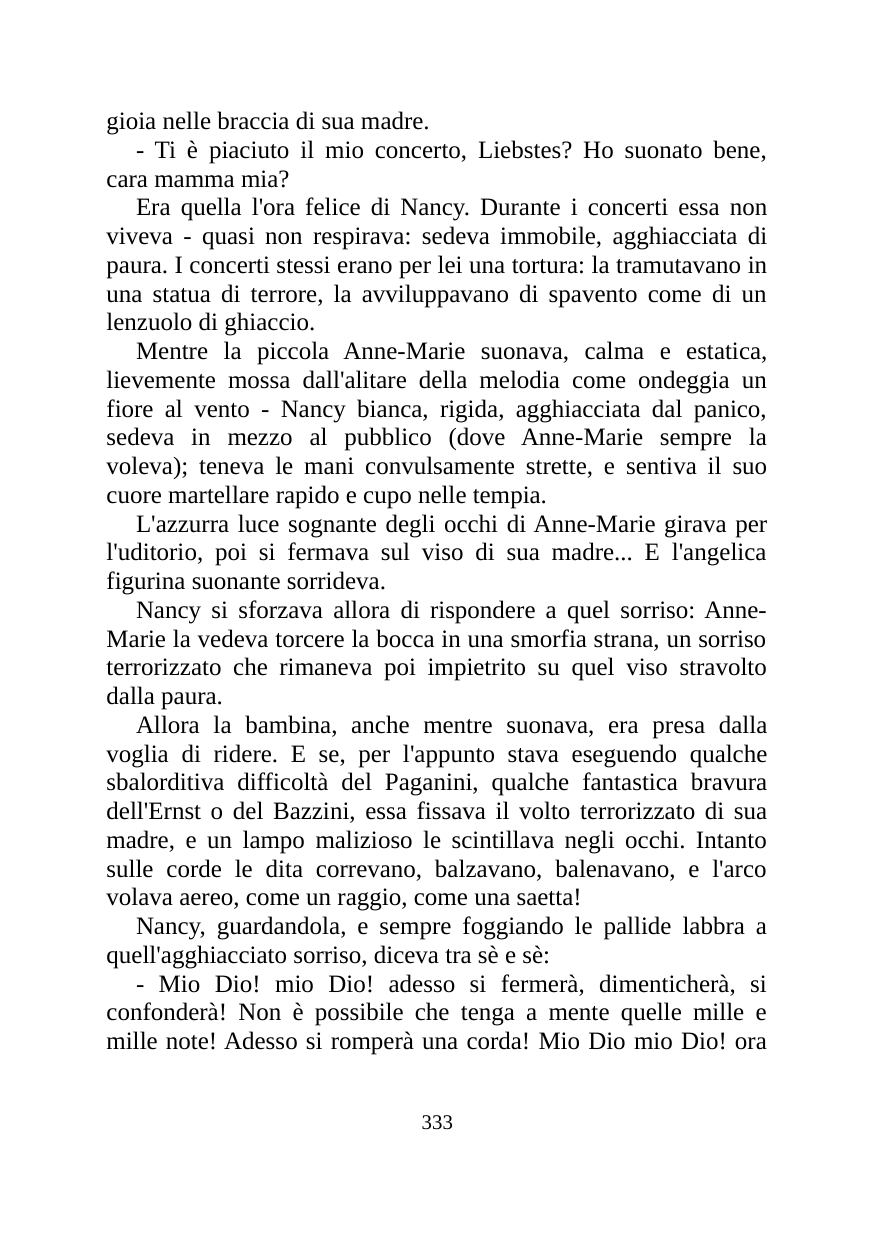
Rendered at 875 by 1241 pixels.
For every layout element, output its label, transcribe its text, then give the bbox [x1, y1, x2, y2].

text Nancy, guardandola, e sempre foggiando le pallide labbra a quell'agghiacciato sorriso, diceva tra sè e sè: [106, 911, 768, 969]
text Nancy si sforzava allora di rispondere a quel sorriso: Anne-Marie la vedeva torcere la bocca in una smorfia strana, un sorriso terrorizzato che rimaneva poi impietrito su quel viso stravolto dalla paura. [106, 595, 768, 710]
text Allora la bambina, anche mentre suonava, era presa dalla voglia di ridere. E se, per l'appunto stava eseguendo qualche sbalorditiva difficoltà del Paganini, qualche fantastica bravura dell'Ernst o del Bazzini, essa fissava il volto terrorizzato di sua madre, e un lampo malizioso le scintillava negli occhi. Intanto sulle corde le dita correvano, balzavano, balenavano, e l'arco volava aereo, come un raggio, come una saetta! [106, 710, 768, 911]
text Era quella l'ora felice di Nancy. Durante i concerti essa non viveva - quasi non respirava: sedeva immobile, agghiacciata di paura. I concerti stessi erano per lei una tortura: la tramutavano in una statua di terrore, la avviluppavano di spavento come di un lenzuolo di ghiaccio. [106, 192, 768, 336]
text gioia nelle braccia di sua madre. [106, 106, 768, 135]
text L'azzurra luce sognante degli occhi di Anne-Marie girava per l'uditorio, poi si fermava sul viso di sua madre... E l'angelica figurina suonante sorrideva. [106, 509, 768, 595]
text - Mio Dio! mio Dio! adesso si fermerà, dimenticherà, si confonderà! Non è possibile che tenga a mente quelle mille e mille note! Adesso si romperà una corda! Mio Dio mio Dio! ora [106, 969, 768, 1055]
text Mentre la piccola Anne-Marie suonava, calma e estatica, lievemente mossa dall'alitare della melodia come ondeggia un fiore al vento - Nancy bianca, rigida, agghiacciata dal panico, sedeva in mezzo al pubblico (dove Anne-Marie sempre la voleva); teneva le mani convulsamente strette, e sentiva il suo cuore martellare rapido e cupo nelle tempia. [106, 336, 768, 509]
text - Ti è piaciuto il mio concerto, Liebstes? Ho suonato bene, cara mamma mia? [106, 135, 768, 192]
